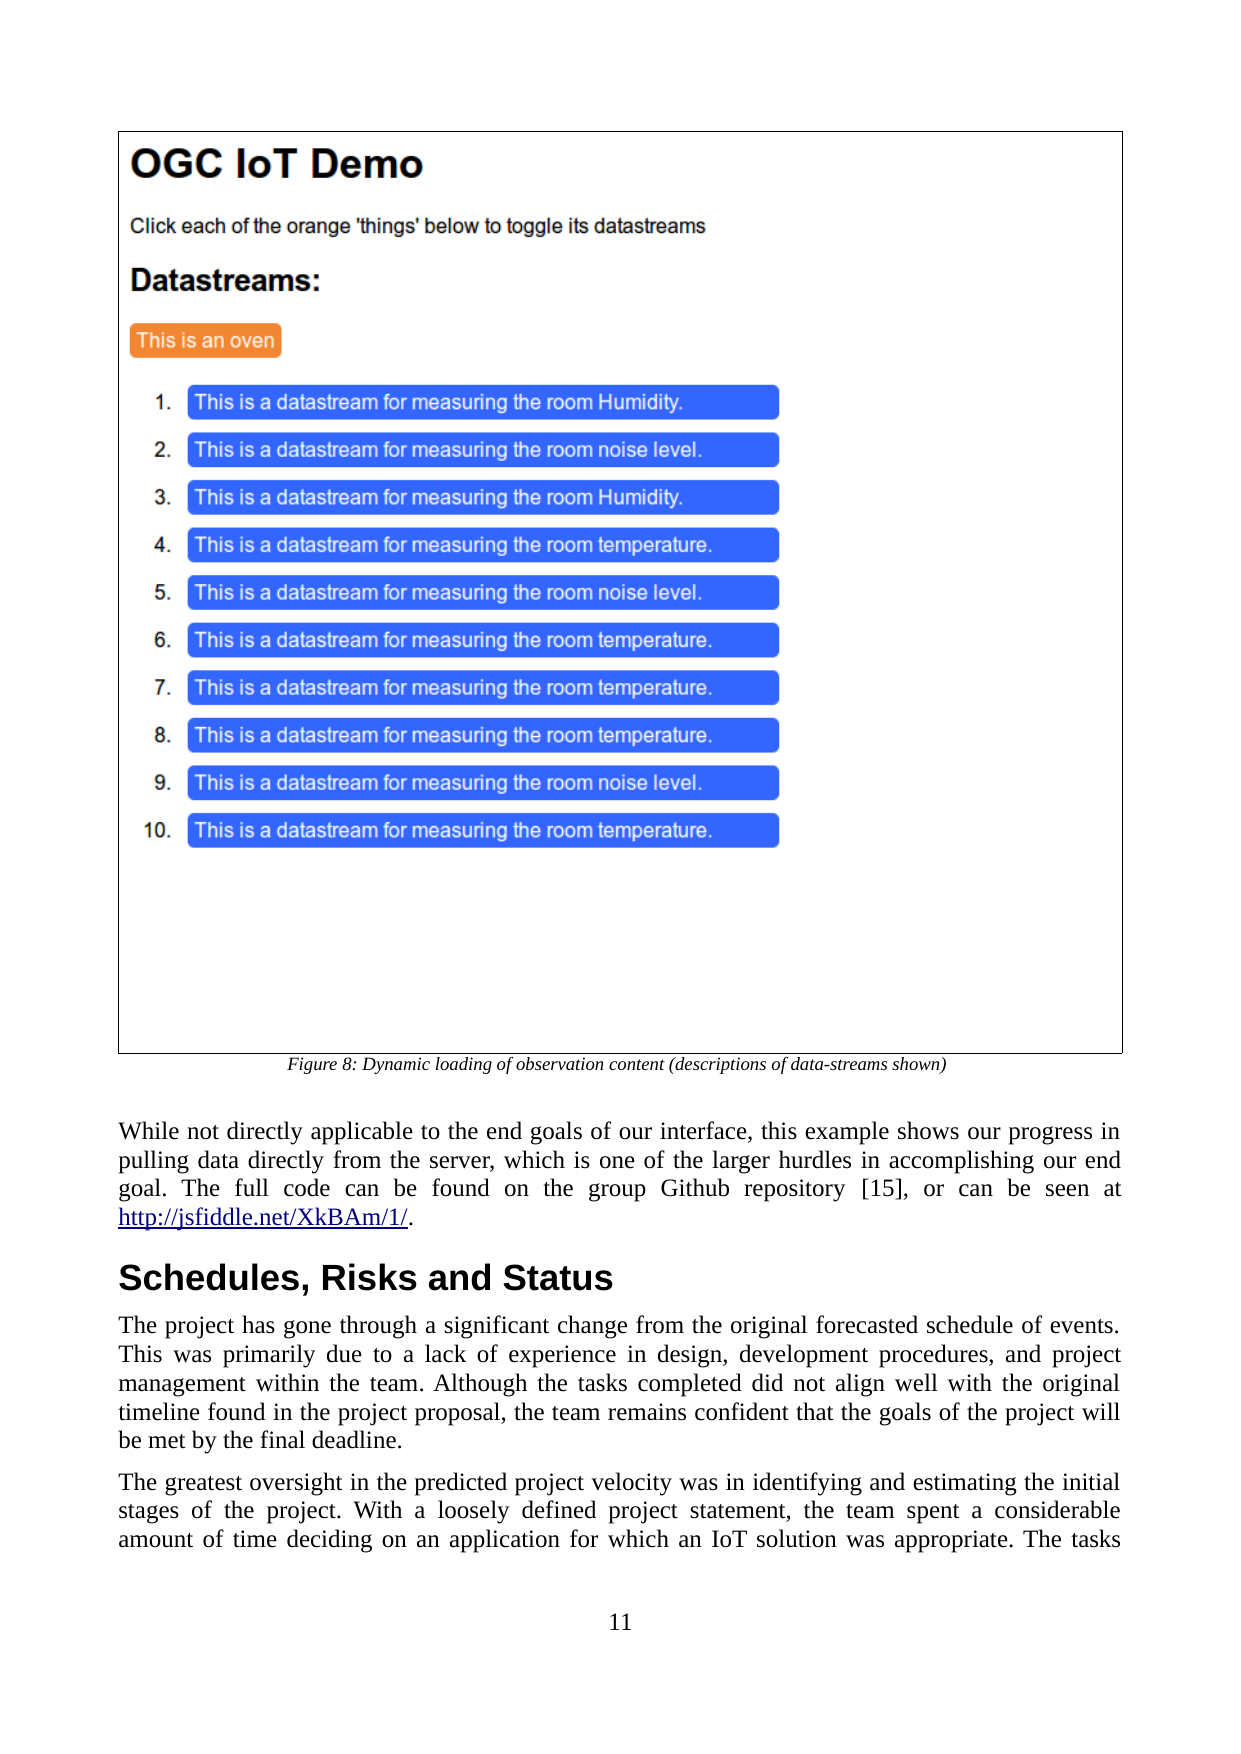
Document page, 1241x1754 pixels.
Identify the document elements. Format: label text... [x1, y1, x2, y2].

text The project has gone through a significant change from the original forecasted schedule of events. This was primarily due to a lack of experience in design, development procedures, and project management within the team. Although the tasks completed did not align well with the original timeline found in the project proposal, the team remains confident that the goals of the project will be met by the final deadline. [118, 1310, 1122, 1454]
text The greatest oversight in the predicted project velocity was in identifying and estimating the initial stages of the project. With a loosely defined project statement, the team spent a considerable amount of time deciding on an application for which an IoT solution was appropriate. The tasks [118, 1467, 1122, 1553]
picture [121, 133, 1119, 1051]
text [119, 132, 1122, 1053]
text While not directly applicable to the end goals of our interface, this example shows our progress in pulling data directly from the server, which is one of the larger hurdles in accomplishing our end goal. The full code can be found on the group Github repository [15], or can be seen at http://jsfiddle.net/XkBAm/1/. [118, 1116, 1122, 1231]
text Figure 8: Dynamic loading of observation content (descriptions of data-streams shown) [118, 1054, 1122, 1075]
subtitle Schedules, Risks and Status [118, 1256, 1122, 1298]
